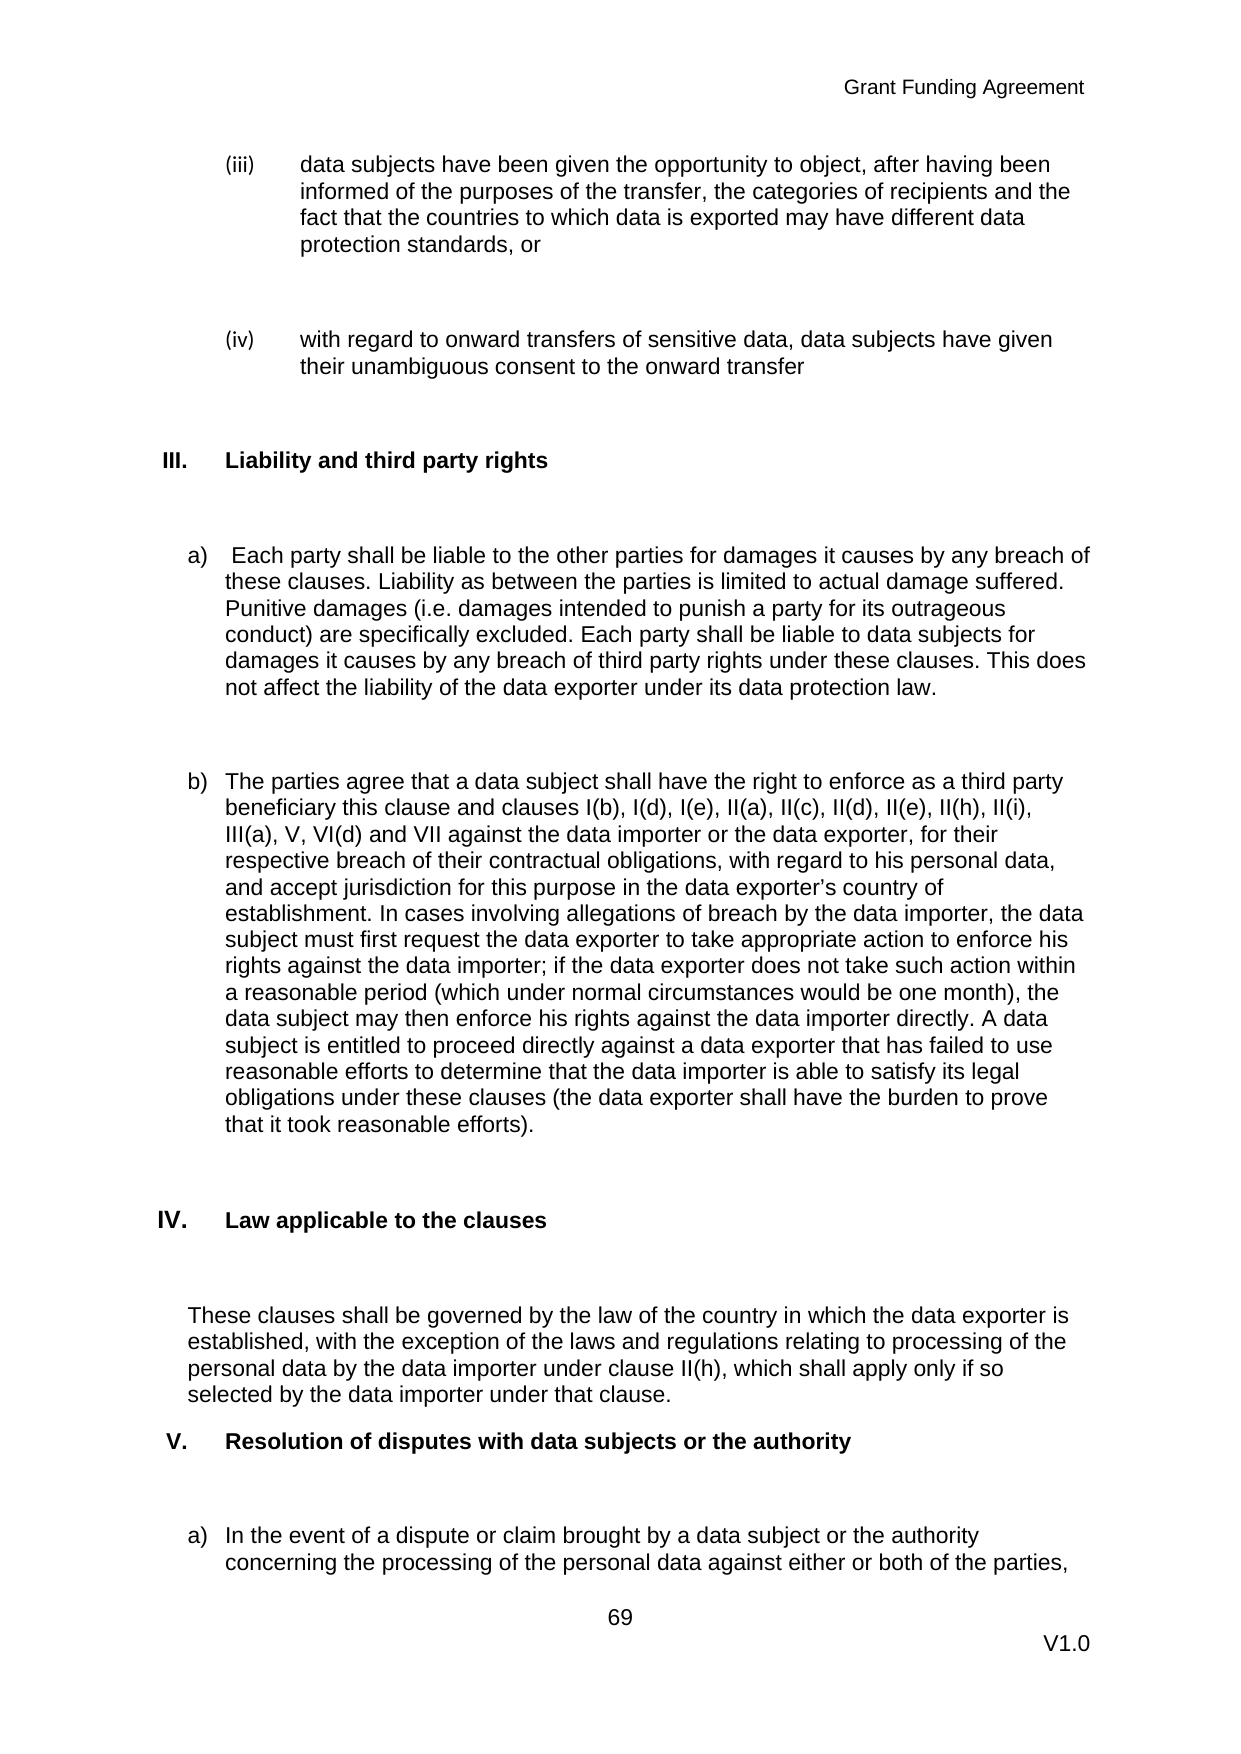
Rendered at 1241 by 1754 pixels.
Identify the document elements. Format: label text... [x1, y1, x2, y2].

list Law applicable to the clauses [187, 1205, 1090, 1234]
list Each party shall be liable to the other parties for damages it causes by any breach of these clauses. Liability as between the parties is limited to actual damage suffered. Punitive damages (i.e. damages intended to punish a party for its outrageous conduct) are specifically excluded. Each party shall be liable to data subjects for damages it causes by any breach of third party rights under these clauses. This does not affect the liability of the data exporter under its data protection law. [187, 542, 1090, 700]
list Resolution of disputes with data subjects or the authority [187, 1428, 1090, 1454]
list In the event of a dispute or claim brought by a data subject or the authority concerning the processing of the personal data against either or both of the parties, [187, 1522, 1090, 1575]
text These clauses shall be governed by the law of the country in which the data exporter is established, with the exception of the laws and regulations relating to processing of the personal data by the data importer under clause II(h), which shall apply only if so selected by the data importer under that clause. [187, 1302, 1090, 1407]
list data subjects have been given the opportunity to object, after having been informed of the purposes of the transfer, the categories of recipients and the fact that the countries to which data is exported may have different data protection standards, or [225, 150, 1090, 257]
list Liability and third party rights [187, 447, 1090, 474]
list The parties agree that a data subject shall have the right to enforce as a third party beneficiary this clause and clauses I(b), I(d), I(e), II(a), II(c), II(d), II(e), II(h), II(i), III(a), V, VI(d) and VII against the data importer or the data exporter, for their respective breach of their contractual obligations, with regard to his personal data, and accept jurisdiction for this purpose in the data exporter’s country of establishment. In cases involving allegations of breach by the data importer, the data subject must first request the data exporter to take appropriate action to enforce his rights against the data importer; if the data exporter does not take such action within a reasonable period (which under normal circumstances would be one month), the data subject may then enforce his rights against the data importer directly. A data subject is entitled to proceed directly against a data exporter that has failed to use reasonable efforts to determine that the data importer is able to satisfy its legal obligations under these clauses (the data exporter shall have the burden to prove that it took reasonable efforts). [187, 768, 1090, 1137]
list with regard to onward transfers of sensitive data, data subjects have given their unambiguous consent to the onward transfer [225, 325, 1090, 379]
